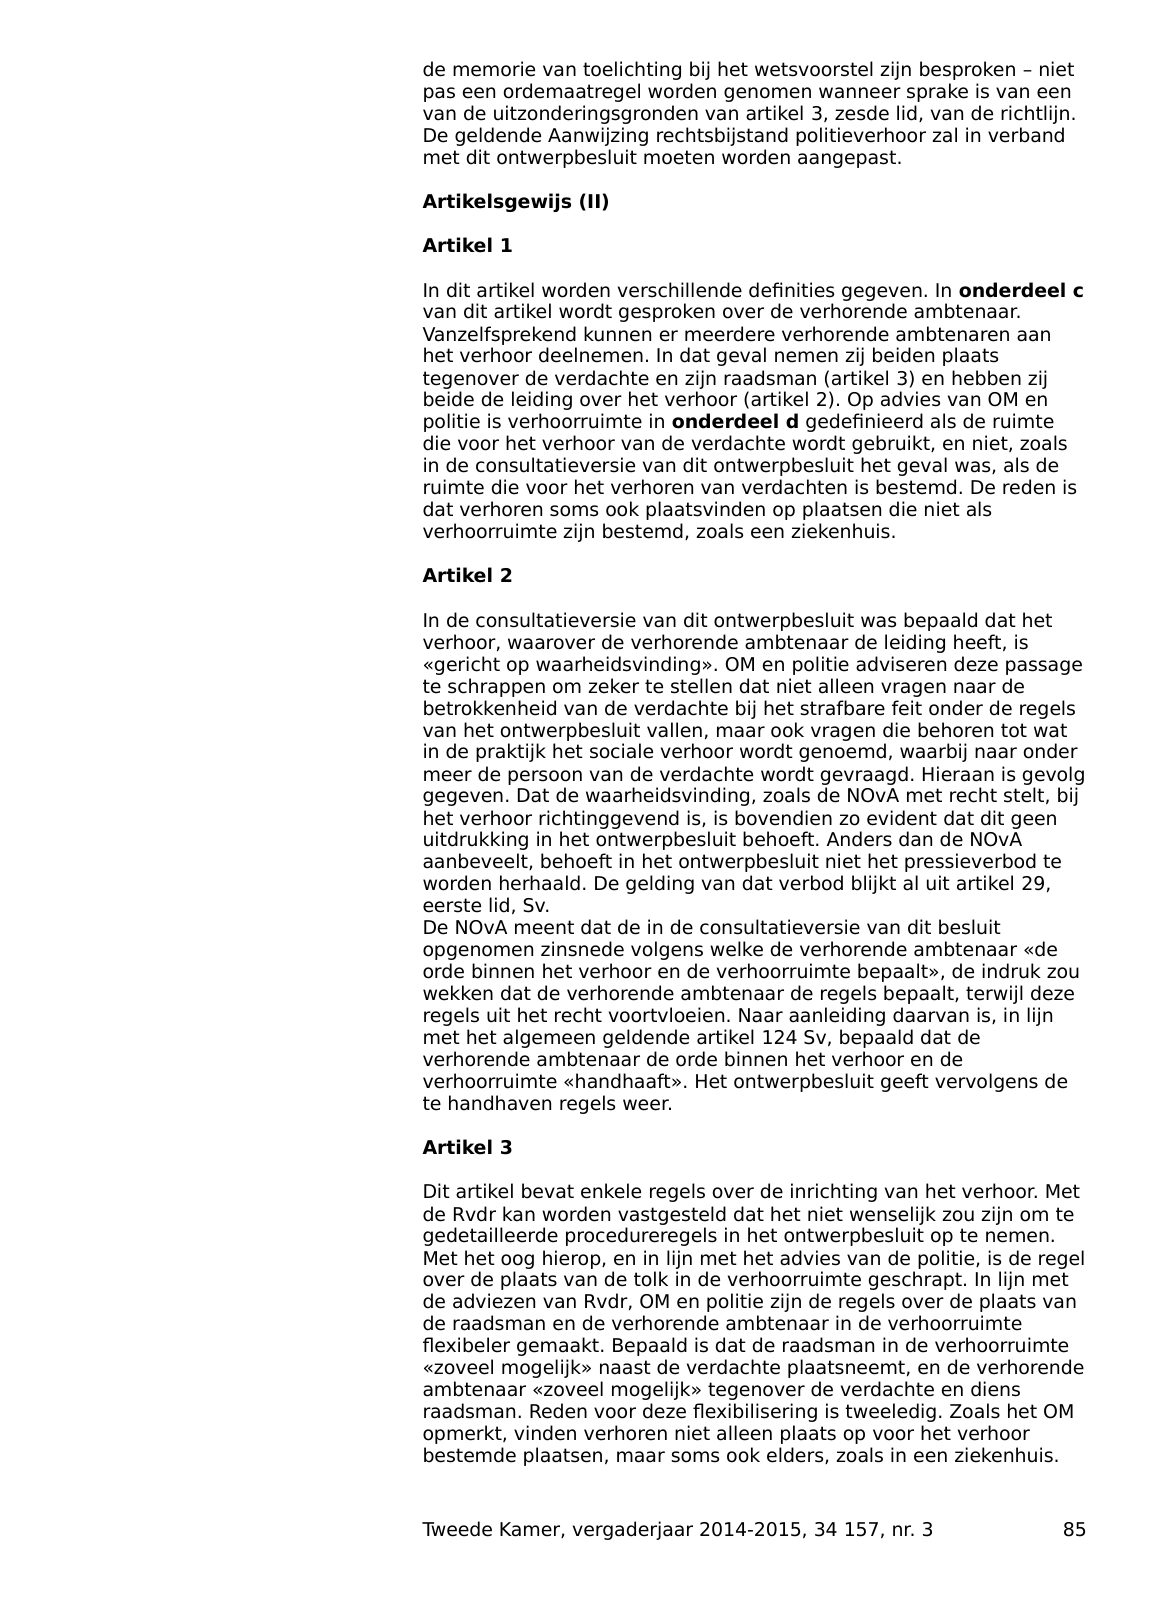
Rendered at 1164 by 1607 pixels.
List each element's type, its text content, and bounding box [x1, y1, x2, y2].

subtitle Artikelsgewijs (II) [422, 191, 1087, 213]
subtitle Artikel 3 [422, 1137, 1087, 1159]
text De geldende Aanwijzing rechtsbijstand politieverhoor zal in verband met dit ontwerpbesluit moeten worden aangepast. [422, 125, 1087, 169]
text De NOvA meent dat de in de consultatieversie van dit besluit opgenomen zinsnede volgens welke de verhorende ambtenaar «de orde binnen het verhoor en de verhoorruimte bepaalt», de indruk zou wekken dat de verhorende ambtenaar de regels bepaalt, terwijl deze regels uit het recht voortvloeien. Naar aanleiding daarvan is, in lijn met het algemeen geldende artikel 124 Sv, bepaald dat de verhorende ambtenaar de orde binnen het verhoor en de verhoorruimte «handhaaft». Het ontwerpbesluit geeft vervolgens de te handhaven regels weer. [422, 917, 1087, 1115]
subtitle Artikel 1 [422, 235, 1087, 257]
text In dit artikel worden verschillende definities gegeven. In onderdeel c van dit artikel wordt gesproken over de verhorende ambtenaar. Vanzelfsprekend kunnen er meerdere verhorende ambtenaren aan het verhoor deelnemen. In dat geval nemen zij beiden plaats tegenover de verdachte en zijn raadsman (artikel 3) en hebben zij beide de leiding over het verhoor (artikel 2). Op advies van OM en politie is verhoorruimte in onderdeel d gedefinieerd als de ruimte die voor het verhoor van de verdachte wordt gebruikt, en niet, zoals in de consultatieversie van dit ontwerpbesluit het geval was, als de ruimte die voor het verhoren van verdachten is bestemd. De reden is dat verhoren soms ook plaatsvinden op plaatsen die niet als verhoorruimte zijn bestemd, zoals een ziekenhuis. [422, 279, 1087, 543]
text In de consultatieversie van dit ontwerpbesluit was bepaald dat het verhoor, waarover de verhorende ambtenaar de leiding heeft, is «gericht op waarheidsvinding». OM en politie adviseren deze passage te schrappen om zeker te stellen dat niet alleen vragen naar de betrokkenheid van de verdachte bij het strafbare feit onder de regels van het ontwerpbesluit vallen, maar ook vragen die behoren tot wat in de praktijk het sociale verhoor wordt genoemd, waarbij naar onder meer de persoon van de verdachte wordt gevraagd. Hieraan is gevolg gegeven. Dat de waarheidsvinding, zoals de NOvA met recht stelt, bij het verhoor richtinggevend is, is bovendien zo evident dat dit geen uitdrukking in het ontwerpbesluit behoeft. Anders dan de NOvA aanbeveelt, behoeft in het ontwerpbesluit niet het pressieverbod te worden herhaald. De gelding van dat verbod blijkt al uit artikel 29, eerste lid, Sv. [422, 609, 1087, 917]
text de memorie van toelichting bij het wetsvoorstel zijn besproken – niet pas een ordemaatregel worden genomen wanneer sprake is van een van de uitzonderingsgronden van artikel 3, zesde lid, van de richtlijn. [422, 59, 1087, 125]
text Dit artikel bevat enkele regels over de inrichting van het verhoor. Met de Rvdr kan worden vastgesteld dat het niet wenselijk zou zijn om te gedetailleerde procedureregels in het ontwerpbesluit op te nemen. Met het oog hierop, en in lijn met het advies van de politie, is de regel over de plaats van de tolk in de verhoorruimte geschrapt. In lijn met de adviezen van Rvdr, OM en politie zijn de regels over de plaats van de raadsman en de verhorende ambtenaar in de verhoorruimte flexibeler gemaakt. Bepaald is dat de raadsman in de verhoorruimte «zoveel mogelijk» naast de verdachte plaatsneemt, en de verhorende ambtenaar «zoveel mogelijk» tegenover de verdachte en diens raadsman. Reden voor deze flexibilisering is tweeledig. Zoals het OM opmerkt, vinden verhoren niet alleen plaats op voor het verhoor bestemde plaatsen, maar soms ook elders, zoals in een ziekenhuis. [422, 1181, 1087, 1467]
subtitle Artikel 2 [422, 565, 1087, 587]
